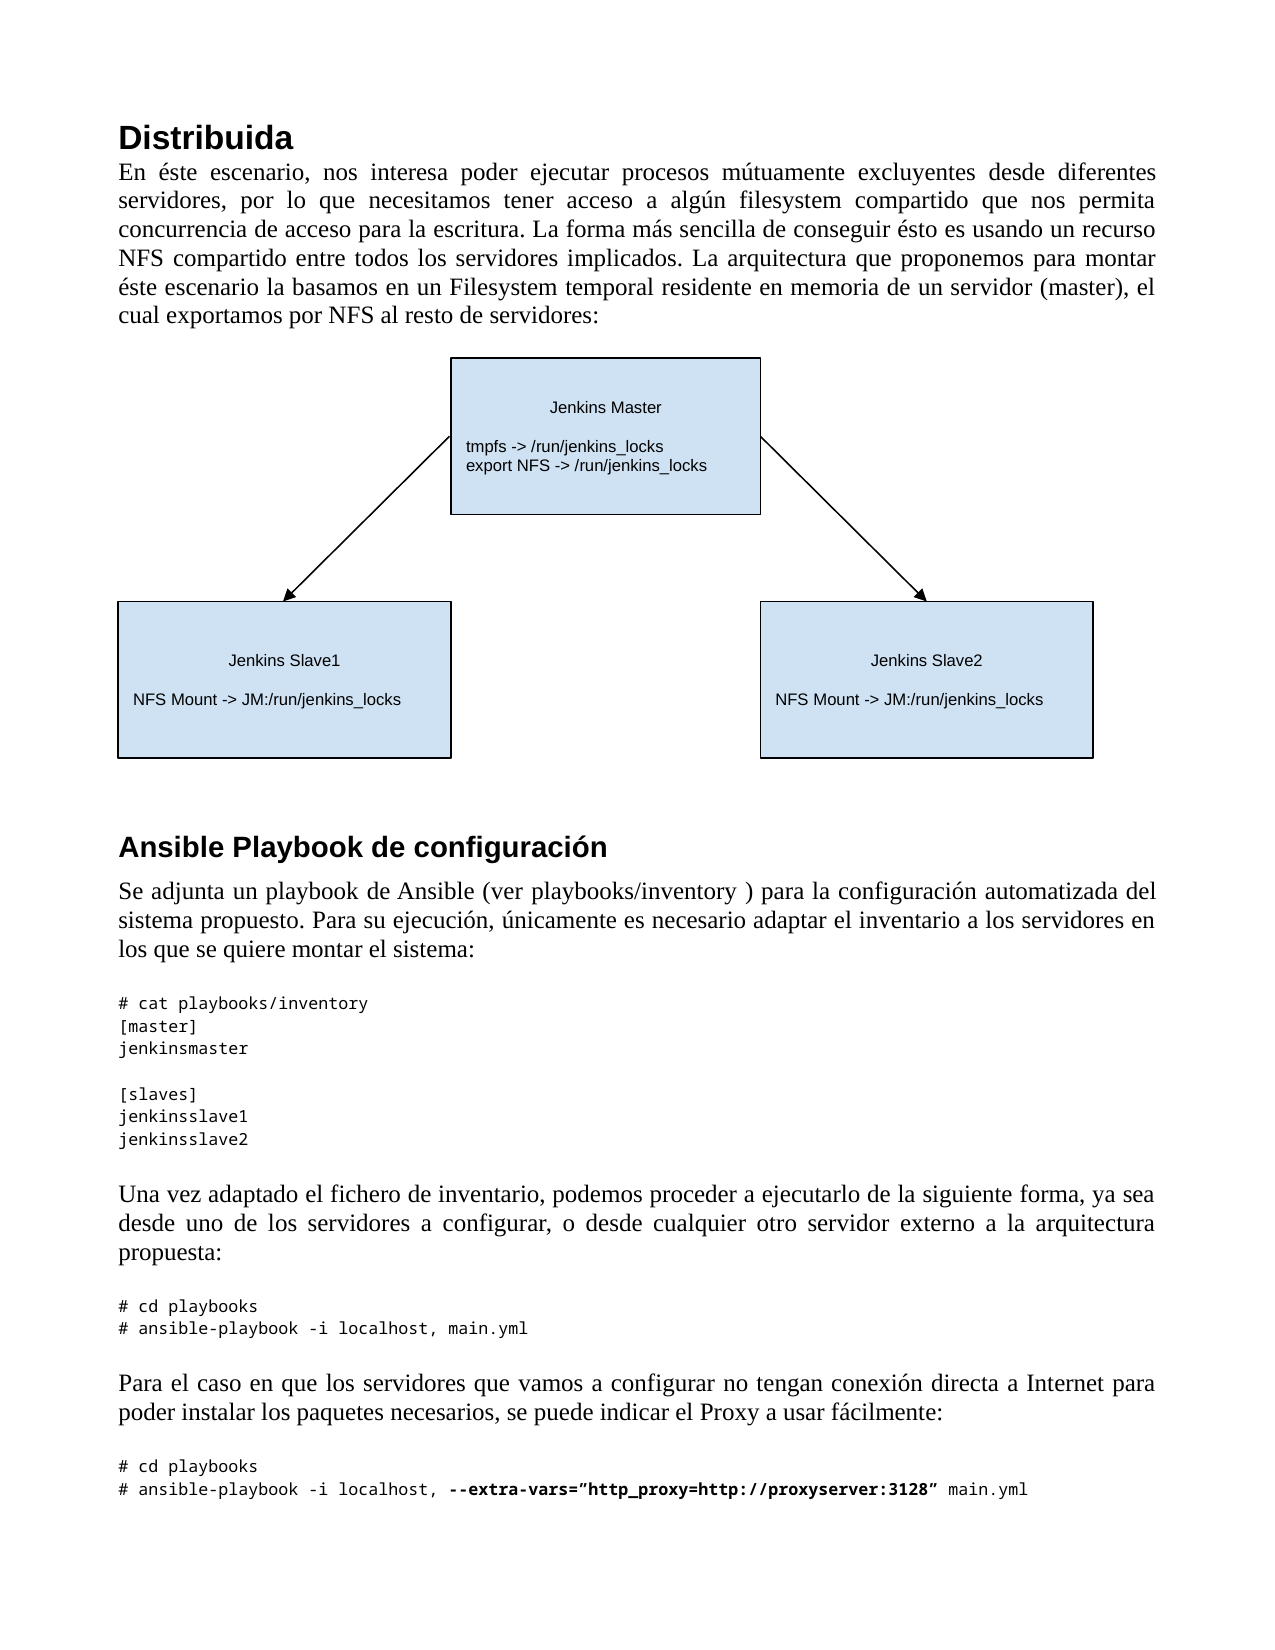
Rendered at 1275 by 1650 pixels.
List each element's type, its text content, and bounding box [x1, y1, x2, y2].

text jenkinsslave1 [118, 1105, 1157, 1128]
text # ansible-playbook -i localhost, --extra-vars=”http_proxy=http://proxyserver:3128” main.yml [118, 1477, 1157, 1500]
subtitle Ansible Playbook de configuración [118, 830, 1157, 864]
text En éste escenario, nos interesa poder ejecutar procesos mútuamente excluyentes desde diferentes servidores, por lo que necesitamos tener acceso a algún filesystem compartido que nos permita concurrencia de acceso para la escritura. La forma más sencilla de conseguir ésto es usando un recurso NFS compartido entre todos los servidores implicados. La arquitectura que proponemos para montar éste escenario la basamos en un Filesystem temporal residente en memoria de un servidor (master), el cual exportamos por NFS al resto de servidores: [118, 157, 1157, 329]
text Una vez adaptado el fichero de inventario, podemos proceder a ejecutarlo de la siguiente forma, ya sea desde uno de los servidores a configurar, o desde cualquier otro servidor externo a la arquitectura propuesta: [118, 1179, 1157, 1265]
text Se adjunta un playbook de Ansible (ver playbooks/inventory ) para la configuración automatizada del sistema propuesto. Para su ejecución, únicamente es necesario adaptar el inventario a los servidores en los que se quiere montar el sistema: [118, 876, 1157, 963]
text # cat playbooks/inventory [118, 991, 1157, 1014]
text jenkinsslave2 [118, 1128, 1157, 1150]
text [slaves] [118, 1082, 1157, 1105]
text # cd playbooks [118, 1294, 1157, 1317]
text jenkinsmaster [118, 1037, 1157, 1059]
text # cd playbooks [118, 1454, 1157, 1477]
text [master] [118, 1014, 1157, 1037]
text # ansible-playbook -i localhost, main.yml [118, 1317, 1157, 1339]
text Para el caso en que los servidores que vamos a configurar no tengan conexión directa a Internet para poder instalar los paquetes necesarios, se puede indicar el Proxy a usar fácilmente: [118, 1368, 1157, 1426]
subtitle Distribuida [118, 118, 1157, 157]
